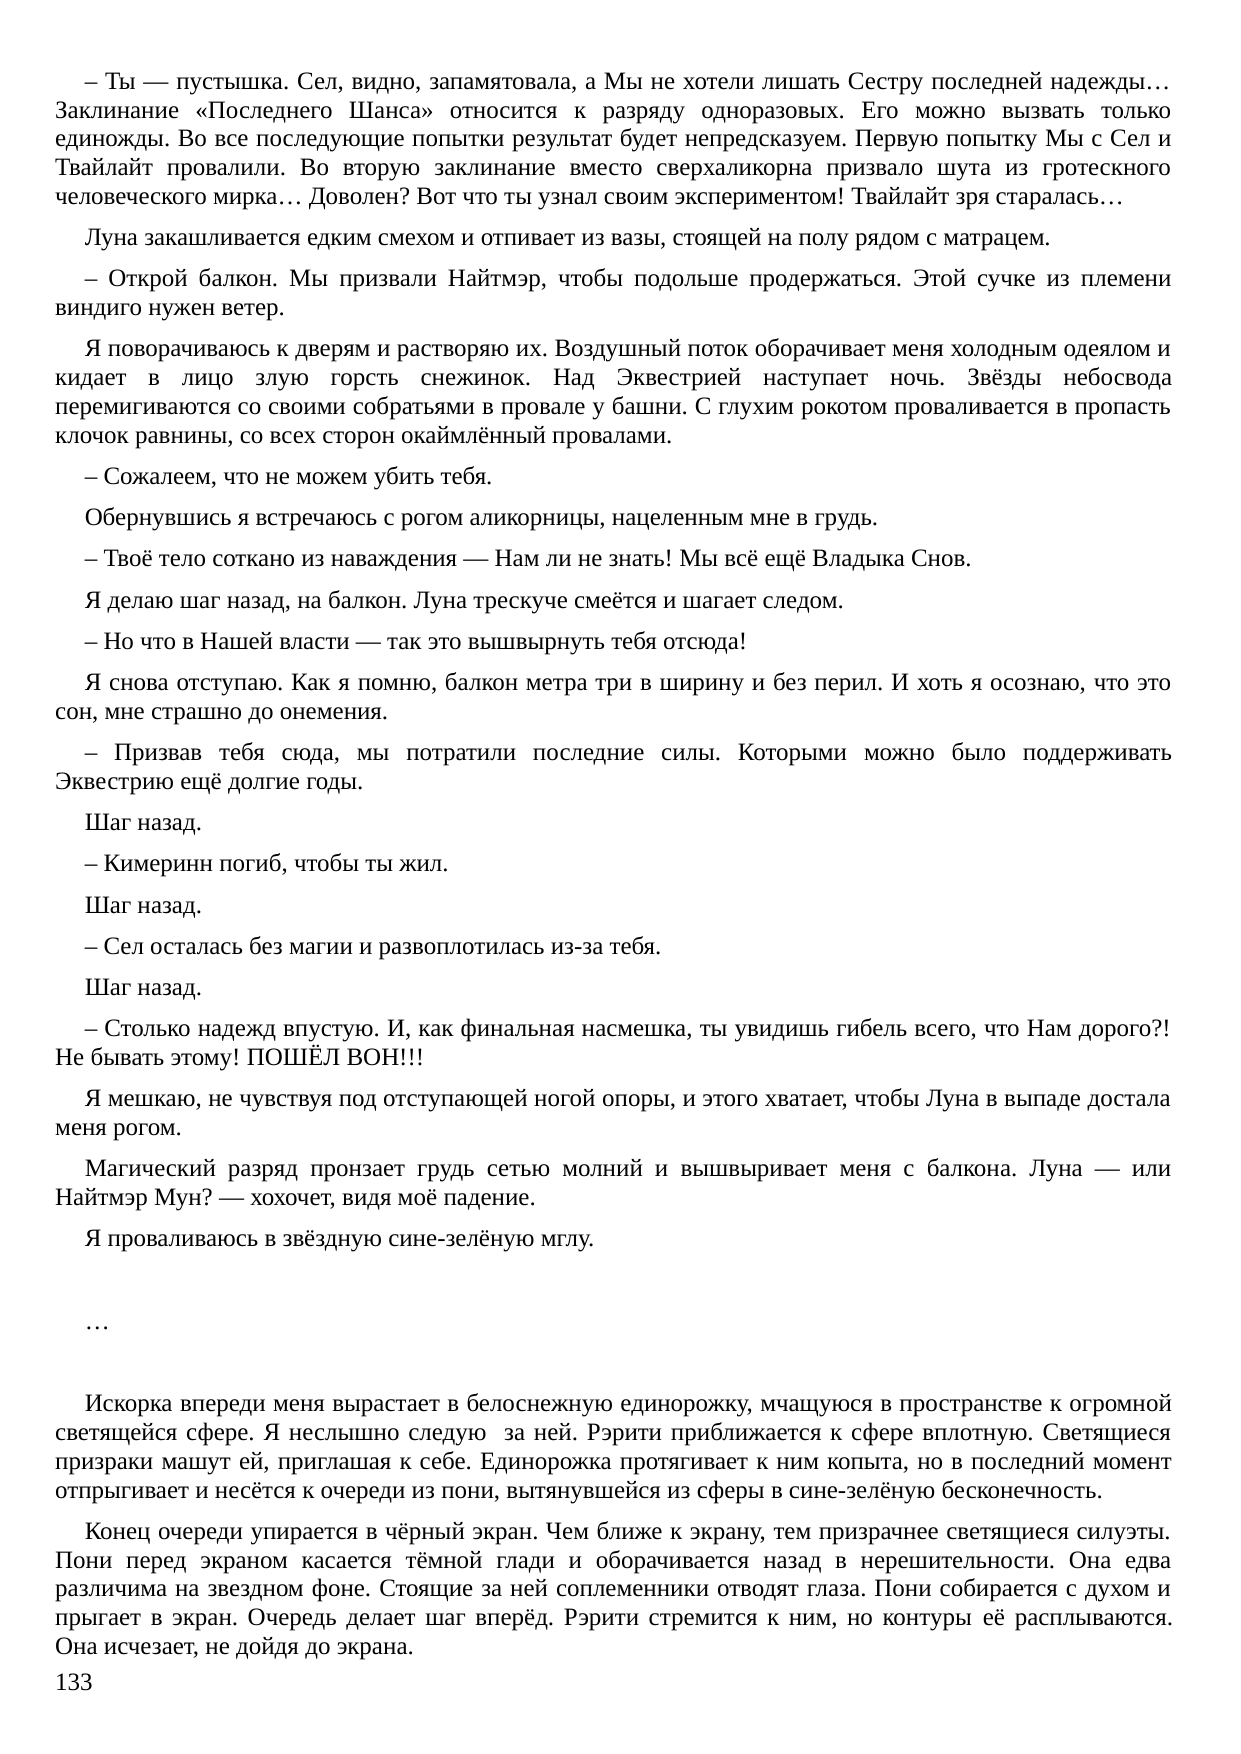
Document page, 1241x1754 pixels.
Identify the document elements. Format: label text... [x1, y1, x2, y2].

text Искорка впереди меня вырастает в белоснежную единорожку, мчащуюся в пространстве к огромной светящейся сфере. Я неслышно следую за ней. Рэрити приближается к сфере вплотную. Светящиеся призраки машут ей, приглашая к себе. Единорожка протягивает к ним копыта, но в последний момент отпрыгивает и несётся к очереди из пони, вытянувшейся из сферы в сине-зелёную бесконечность. [55, 1388, 1173, 1503]
text – Призвав тебя сюда, мы потратили последние силы. Которыми можно было поддерживать Эквестрию ещё долгие годы. [55, 737, 1173, 795]
text Я мешкаю, не чувствуя под отступающей ногой опоры, и этого хватает, чтобы Луна в выпаде достала меня рогом. [55, 1083, 1173, 1141]
text … [55, 1306, 1173, 1335]
text Обернувшись я встречаюсь с рогом аликорницы, нацеленным мне в грудь. [55, 502, 1173, 531]
text Я проваливаюсь в звёздную сине-зелёную мглу. [55, 1223, 1173, 1252]
text – Кимеринн погиб, чтобы ты жил. [55, 848, 1173, 877]
text Я поворачиваюсь к дверям и растворяю их. Воздушный поток оборачивает меня холодным одеялом и кидает в лицо злую горсть снежинок. Над Эквестрией наступает ночь. Звёзды небосвода перемигиваются со своими собратьями в провале у башни. С глухим рокотом проваливается в пропасть клочок равнины, со всех сторон окаймлённый провалами. [55, 333, 1173, 448]
text Шаг назад. [55, 807, 1173, 836]
text Конец очереди упирается в чёрный экран. Чем ближе к экрану, тем призрачнее светящиеся силуэты. Пони перед экраном касается тёмной глади и оборачивается назад в нерешительности. Она едва различима на звездном фоне. Стоящие за ней соплеменники отводят глаза. Пони собирается с духом и прыгает в экран. Очередь делает шаг вперёд. Рэрити стремится к ним, но контуры её расплываются. Она исчезает, не дойдя до экрана. [55, 1516, 1173, 1660]
text Я делаю шаг назад, на балкон. Луна трескуче смеётся и шагает следом. [55, 585, 1173, 613]
text – Столько надежд впустую. И, как финальная насмешка, ты увидишь гибель всего, что Нам дорого?! Не бывать этому! ПОШЁЛ ВОН!!! [55, 1013, 1173, 1071]
text – Сел осталась без магии и развоплотилась из-за тебя. [55, 931, 1173, 960]
text Шаг назад. [55, 890, 1173, 918]
text – Открой балкон. Мы призвали Найтмэр, чтобы подольше продержаться. Этой сучке из племени виндиго нужен ветер. [55, 263, 1173, 321]
text – Твоё тело соткано из наваждения — Нам ли не знать! Мы всё ещё Владыка Снов. [55, 543, 1173, 572]
text Я снова отступаю. Как я помню, балкон метра три в ширину и без перил. И хоть я осознаю, что это сон, мне страшно до онемения. [55, 667, 1173, 725]
text Шаг назад. [55, 972, 1173, 1001]
text – Сожалеем, что не можем убить тебя. [55, 461, 1173, 490]
text Луна закашливается едким смехом и отпивает из вазы, стоящей на полу рядом с матрацем. [55, 222, 1173, 251]
text – Ты — пустышка. Сел, видно, запамятовала, а Мы не хотели лишать Сестру последней надежды… Заклинание «Последнего Шанса» относится к разряду одноразовых. Его можно вызвать только единожды. Во все последующие попытки результат будет непредсказуем. Первую попытку Мы с Сел и Твайлайт провалили. Во вторую заклинание вместо сверхаликорна призвало шута из гротескного человеческого мирка… Доволен? Вот что ты узнал своим экспериментом! Твайлайт зря старалась… [55, 66, 1173, 210]
text Магический разряд пронзает грудь сетью молний и вышвыривает меня с балкона. Луна — или Найтмэр Мун? — хохочет, видя моё падение. [55, 1153, 1173, 1211]
text – Но что в Нашей власти — так это вышвырнуть тебя отсюда! [55, 626, 1173, 655]
